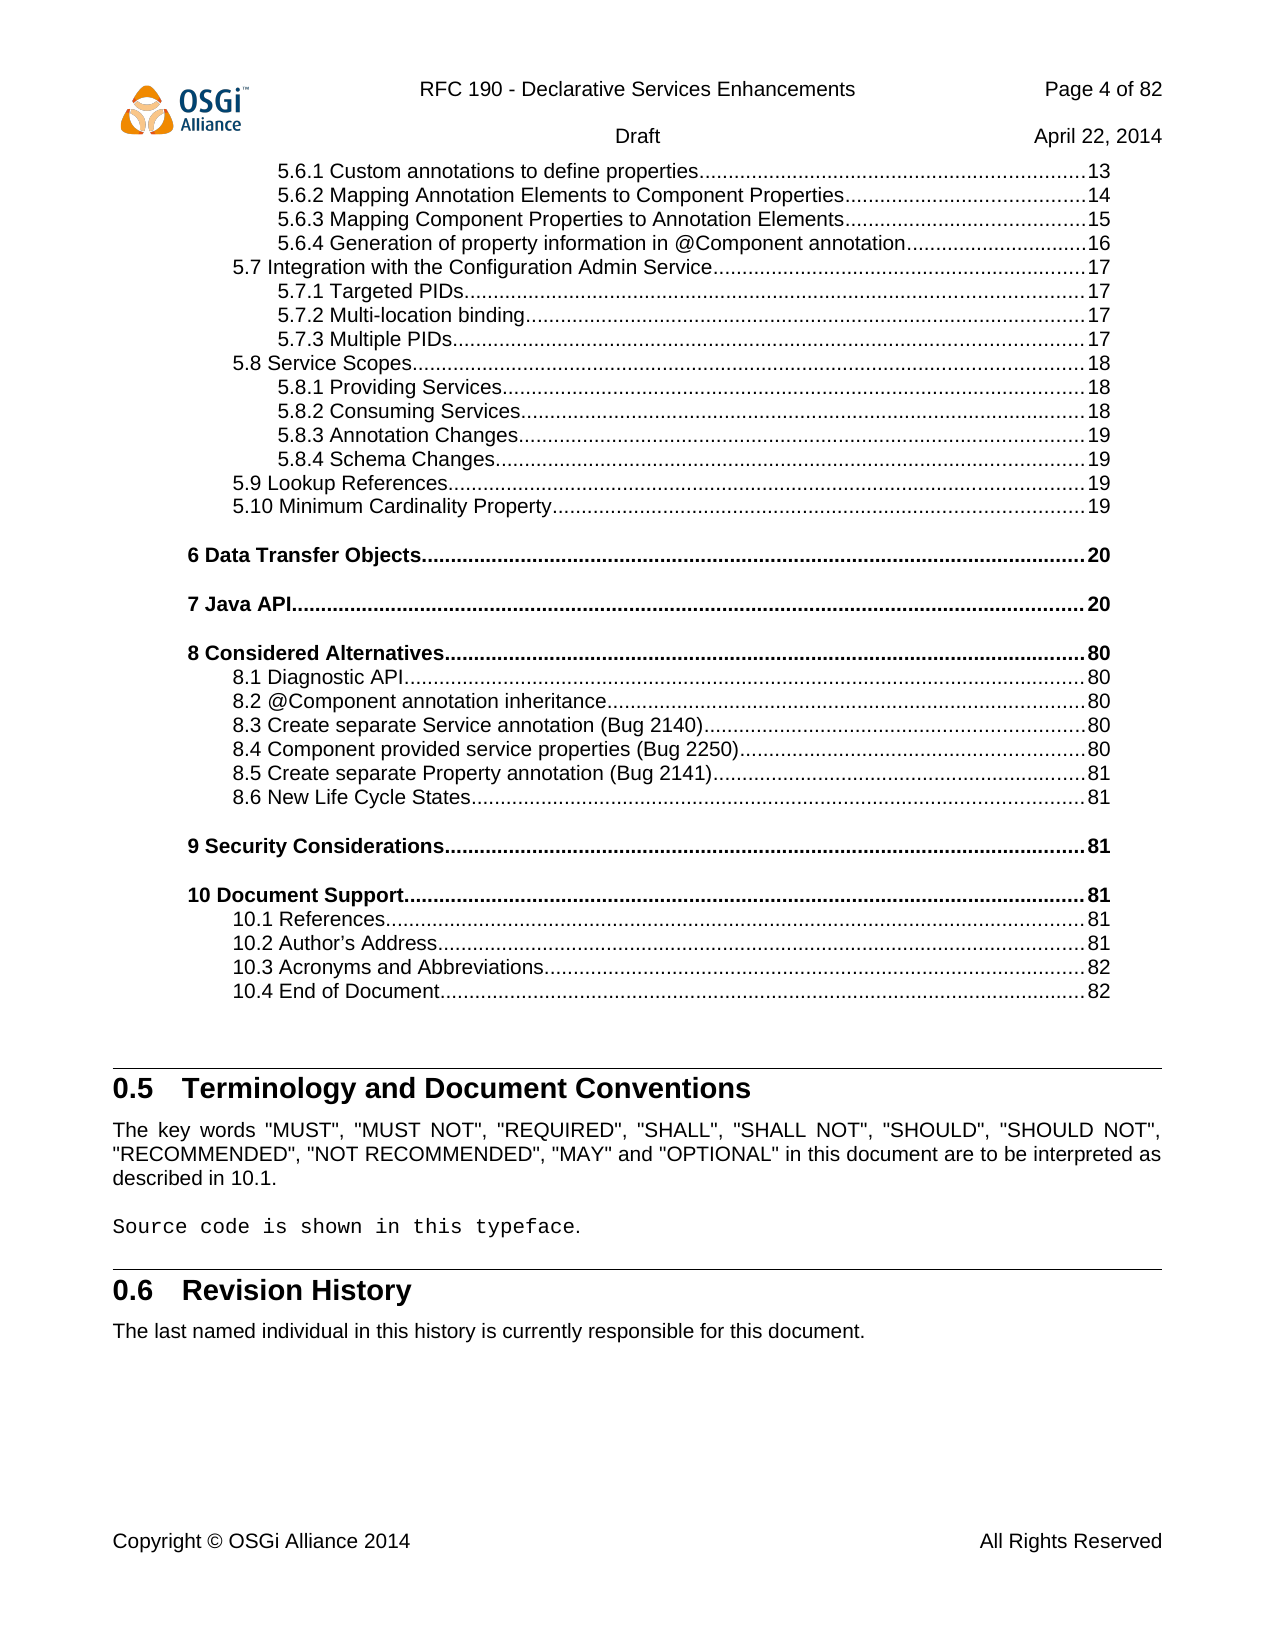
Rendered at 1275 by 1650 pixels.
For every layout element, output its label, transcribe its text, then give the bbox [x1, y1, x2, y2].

text 10.4 End of Document 82 [232, 979, 1162, 1003]
text 5.8.1 Providing Services 18 [277, 374, 1162, 398]
text 8.1 Diagnostic API 80 [232, 665, 1162, 689]
text 5.7.1 Targeted PIDs 17 [277, 279, 1162, 303]
text 8.5 Create separate Property annotation (Bug 2141) 81 [232, 761, 1162, 785]
text 5.8.4 Schema Changes 19 [277, 446, 1162, 470]
text 8.2 @Component annotation inheritance 80 [232, 689, 1162, 713]
text 5.8.3 Annotation Changes 19 [277, 422, 1162, 446]
text 5.6.3 Mapping Component Properties to Annotation Elements 15 [277, 207, 1162, 231]
text 10.3 Acronyms and Abbreviations 82 [232, 955, 1162, 979]
text 7 Java API 20 [187, 592, 1162, 616]
text 5.7.3 Multiple PIDs 17 [277, 327, 1162, 351]
text 5.6.1 Custom annotations to define properties 13 [277, 159, 1162, 183]
text 10 Document Support 81 [187, 883, 1162, 907]
text 5.10 Minimum Cardinality Property 19 [232, 494, 1162, 518]
text 5.8.2 Consuming Services 18 [277, 398, 1162, 422]
text 9 Security Considerations 81 [187, 834, 1162, 858]
text The key words "MUST", "MUST NOT", "REQUIRED", "SHALL", "SHALL NOT", "SHOULD", "SHOULD NOT", "RECOMMENDED", "NOT RECOMMENDED", "MAY" and "OPTIONAL" in this document are to be interpreted as described in 1. [112, 1117, 1162, 1189]
text 8.4 Component provided service properties (Bug 2250) 80 [232, 737, 1162, 761]
text 6 Data Transfer Objects 20 [187, 543, 1162, 567]
text 5.7 Integration with the Configuration Admin Service 17 [232, 255, 1162, 279]
text 5.9 Lookup References 19 [232, 470, 1162, 494]
text 5.8 Service Scopes 18 [232, 351, 1162, 374]
text 8.6 New Life Cycle States 81 [232, 785, 1162, 809]
text 8 Considered Alternatives 80 [187, 641, 1162, 665]
text 10.1 References 81 [232, 907, 1162, 931]
text 10.2 Author’s Address 81 [232, 931, 1162, 955]
picture [113, 78, 257, 142]
text 5.7.2 Multi-location binding 17 [277, 303, 1162, 327]
text The last named individual in this history is currently responsible for this document. [112, 1318, 1162, 1342]
text 8.3 Create separate Service annotation (Bug 2140) 80 [232, 713, 1162, 737]
text 5.6.2 Mapping Annotation Elements to Component Properties 14 [277, 183, 1162, 207]
subtitle Terminology and Document Conventions [112, 1069, 1162, 1105]
subtitle Revision History [112, 1270, 1162, 1306]
text Source code is shown in this typeface. [112, 1214, 1162, 1240]
text 5.6.4 Generation of property information in @Component annotation 16 [277, 231, 1162, 255]
